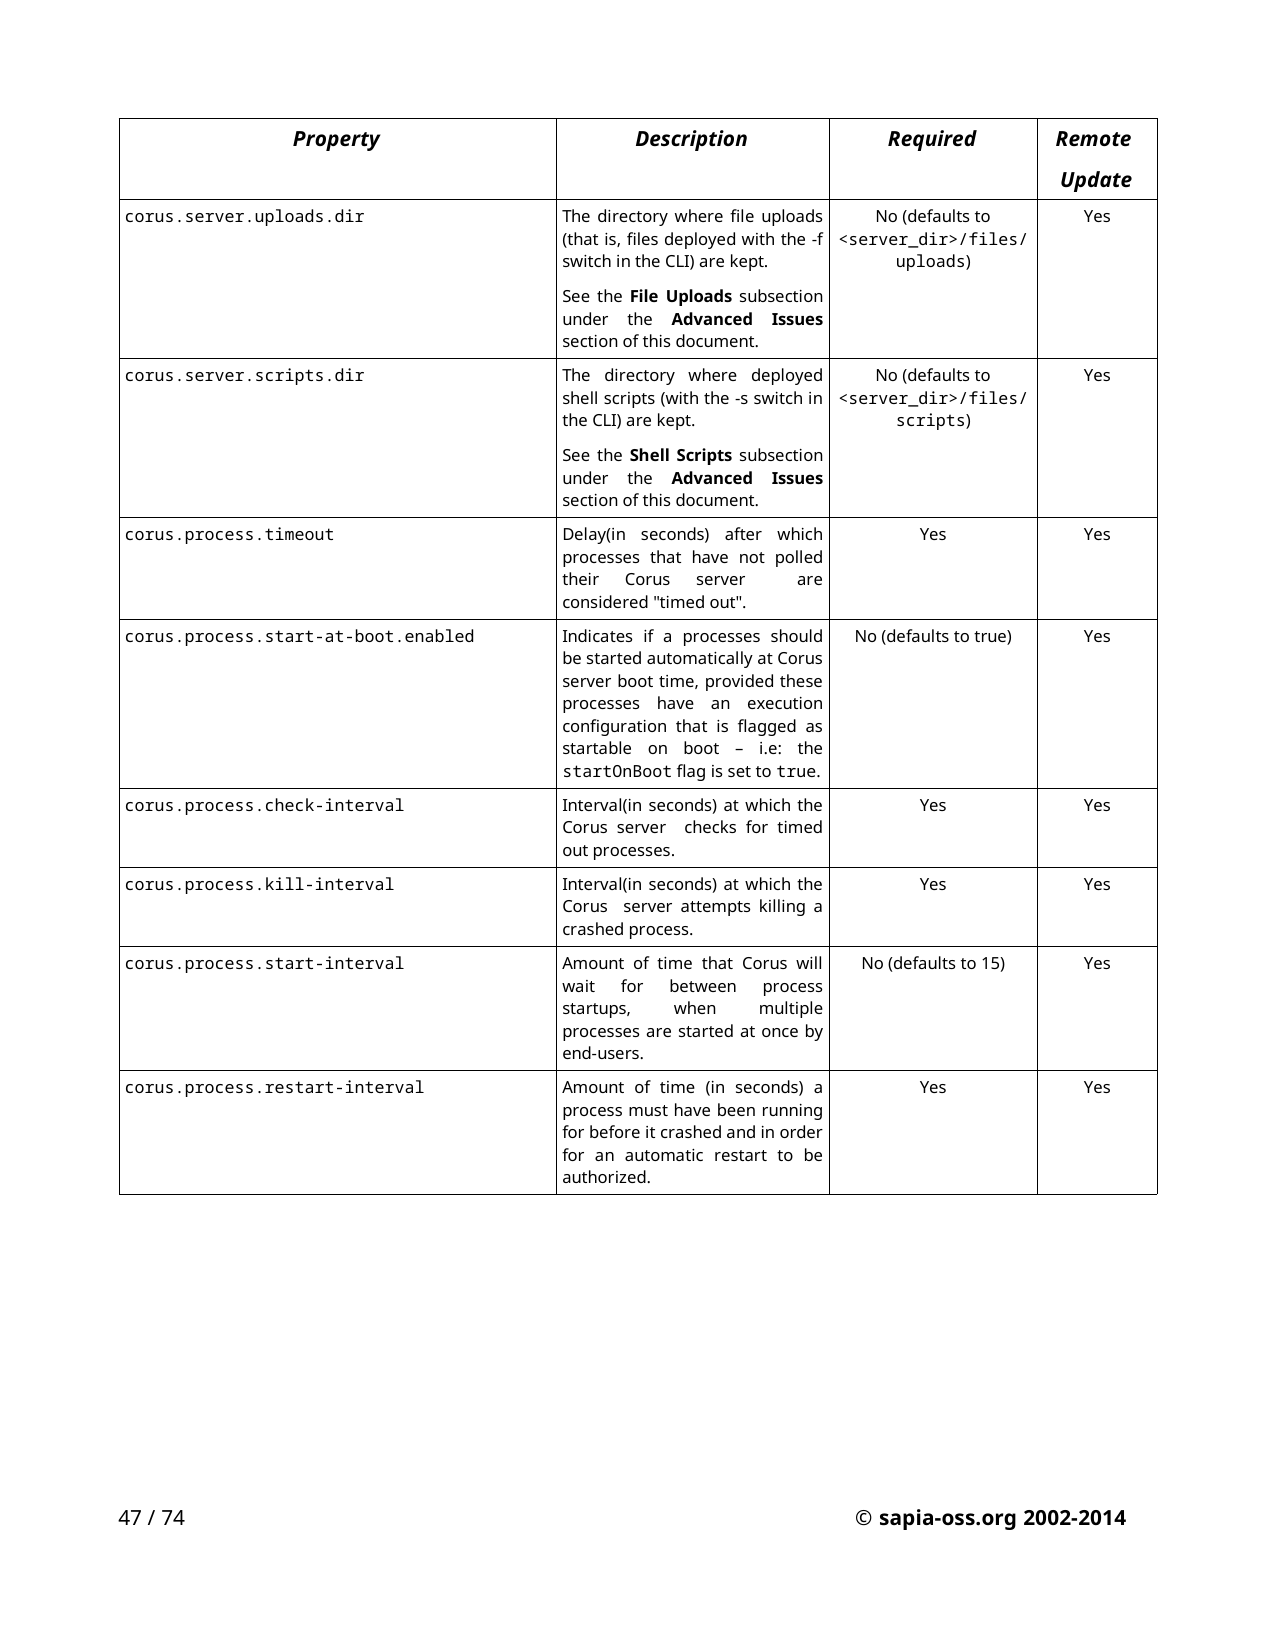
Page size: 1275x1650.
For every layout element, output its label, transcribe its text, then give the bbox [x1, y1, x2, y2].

table_cell Yes [1038, 620, 1157, 788]
table_header Remote Update [1038, 119, 1157, 199]
table_cell No (defaults to true) [830, 620, 1037, 788]
table_cell corus.process.kill-interval [120, 868, 556, 946]
table_cell Yes [830, 868, 1037, 946]
table_cell Delay(in seconds) after which processes that have not polled their Corus server are considered "timed out". [557, 518, 829, 619]
table_cell Amount of time that Corus will wait for between process startups, when multiple processes are started at once by end-users. [557, 947, 829, 1070]
table_cell corus.server.uploads.dir [120, 200, 556, 358]
table_cell corus.process.start-interval [120, 947, 556, 1070]
table_cell Yes [1038, 200, 1157, 358]
table_cell corus.process.check-interval [120, 789, 556, 867]
table_cell Yes [1038, 947, 1157, 1070]
table_header Required [830, 119, 1037, 199]
table_cell Indicates if a processes should be started automatically at Corus server boot time, provided these processes have an execution configuration that is flagged as startable on boot – i.e: the startOnBoot flag is set to true. [557, 620, 829, 788]
table_cell corus.server.scripts.dir [120, 359, 556, 517]
table_cell Yes [830, 789, 1037, 867]
table_cell corus.process.start-at-boot.enabled [120, 620, 556, 788]
table_cell Interval(in seconds) at which the Corus server checks for timed out processes. [557, 789, 829, 867]
table_cell Yes [830, 518, 1037, 619]
table_cell Yes [1038, 518, 1157, 619]
table_cell Interval(in seconds) at which the Corus server attempts killing a crashed process. [557, 868, 829, 946]
table_cell Yes [830, 1071, 1037, 1194]
table_cell The directory where deployed shell scripts (with the -s switch in the CLI) are kept. See the Shell Scripts subsection under the Advanced Issues section of this document. [557, 359, 829, 517]
table_cell Amount of time (in seconds) a process must have been running for before it crashed and in order for an automatic restart to be authorized. [557, 1071, 829, 1194]
table_cell No (defaults to <server_dir>/files/scripts) [830, 359, 1037, 517]
table_cell Yes [1038, 789, 1157, 867]
table_cell Yes [1038, 868, 1157, 946]
table_header Description [557, 119, 829, 199]
table_cell corus.process.restart-interval [120, 1071, 556, 1194]
table_cell No (defaults to <server_dir>/files/uploads) [830, 200, 1037, 358]
table_cell Yes [1038, 359, 1157, 517]
table_header Property [120, 119, 556, 199]
table_cell Yes [1038, 1071, 1157, 1194]
table_cell The directory where file uploads (that is, files deployed with the -f switch in the CLI) are kept. See the File Uploads subsection under the Advanced Issues section of this document. [557, 200, 829, 358]
table_cell No (defaults to 15) [830, 947, 1037, 1070]
table_cell corus.process.timeout [120, 518, 556, 619]
